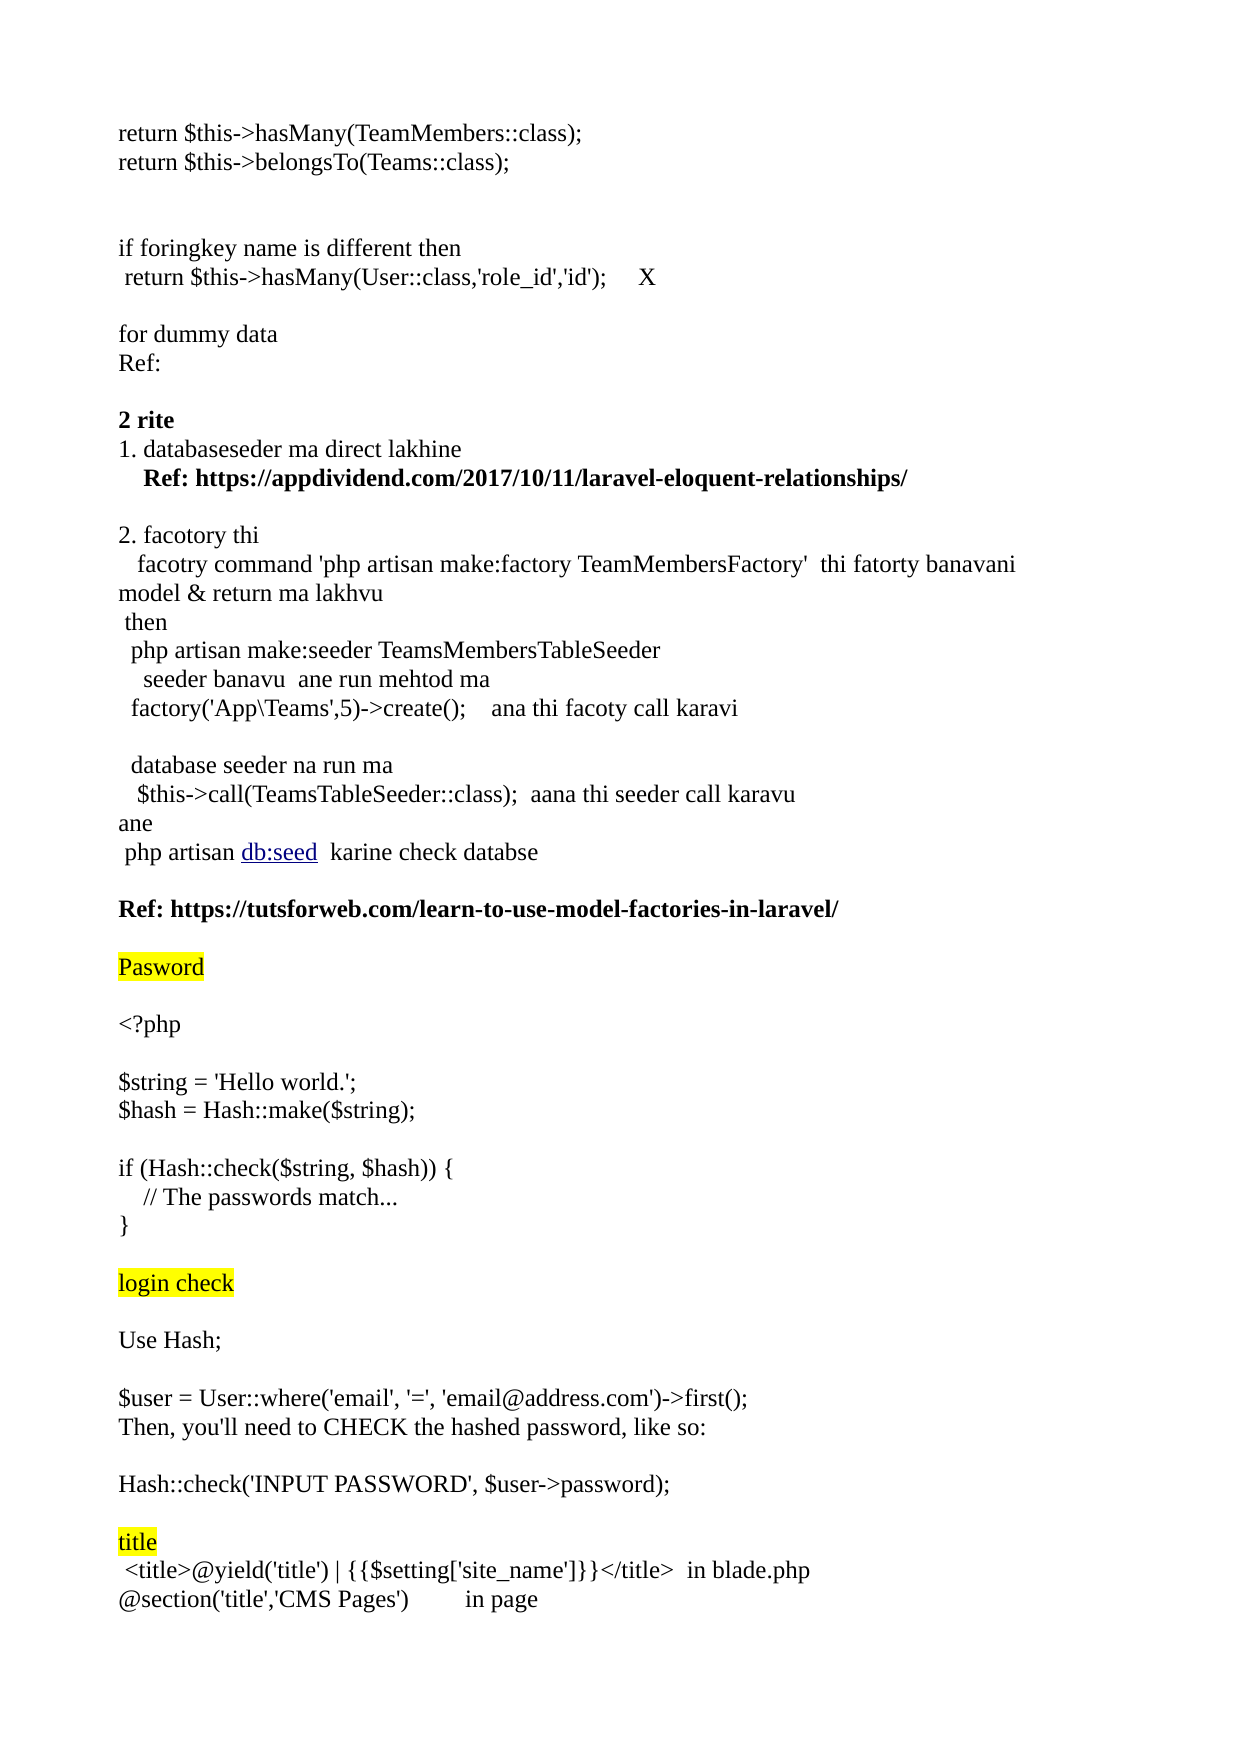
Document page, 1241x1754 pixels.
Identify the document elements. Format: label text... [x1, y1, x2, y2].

text title [118, 1527, 1122, 1556]
text 2 rite [118, 406, 1122, 434]
text Ref: [118, 348, 1122, 377]
text Ref: https://appdividend.com/2017/10/11/laravel-eloquent-relationships/ [118, 463, 1122, 492]
text // The passwords match... [118, 1182, 1122, 1211]
text login check [118, 1268, 1122, 1297]
text 1. databaseseder ma direct lakhine [118, 434, 1122, 463]
text return $this->hasMany(User::class,'role_id','id'); X [118, 262, 1122, 291]
text $hash = Hash::make($string); [118, 1096, 1122, 1124]
text <?php [118, 1009, 1122, 1038]
text return $this->hasMany(TeamMembers::class); [118, 118, 1122, 147]
text factory('App\Teams',5)->create(); ana thi facoty call karavi [118, 693, 1122, 722]
text php artisan db:seed karine check databse [118, 837, 1122, 866]
text } [118, 1211, 1122, 1239]
text $user = User::where('email', '=', 'email@address.com')->first(); [118, 1383, 1122, 1412]
text if foringkey name is different then [118, 233, 1122, 262]
text ane [118, 808, 1122, 837]
text seeder banavu ane run mehtod ma [118, 664, 1122, 693]
text then [118, 607, 1122, 636]
text model & return ma lakhvu [118, 578, 1122, 607]
text @section('title','CMS Pages') in page [118, 1584, 1122, 1613]
text Ref: https://tutsforweb.com/learn-to-use-model-factories-in-laravel/ [118, 894, 1122, 923]
text return $this->belongsTo(Teams::class); [118, 147, 1122, 176]
text Hash::check('INPUT PASSWORD', $user->password); [118, 1469, 1122, 1498]
text 2. facotory thi [118, 521, 1122, 549]
text Pasword [118, 952, 1122, 981]
text if (Hash::check($string, $hash)) { [118, 1153, 1122, 1182]
text for dummy data [118, 319, 1122, 348]
text $this->call(TeamsTableSeeder::class); aana thi seeder call karavu [118, 779, 1122, 808]
text facotry command 'php artisan make:factory TeamMembersFactory' thi fatorty banavani [118, 549, 1122, 578]
text php artisan make:seeder TeamsMembersTableSeeder [118, 636, 1122, 664]
text database seeder na run ma [118, 751, 1122, 779]
text Then, you'll need to CHECK the hashed password, like so: [118, 1412, 1122, 1441]
text $string = 'Hello world.'; [118, 1067, 1122, 1096]
text <title>@yield('title') | {{$setting['site_name']}}</title> in blade.php [118, 1556, 1122, 1584]
text Use Hash; [118, 1326, 1122, 1354]
